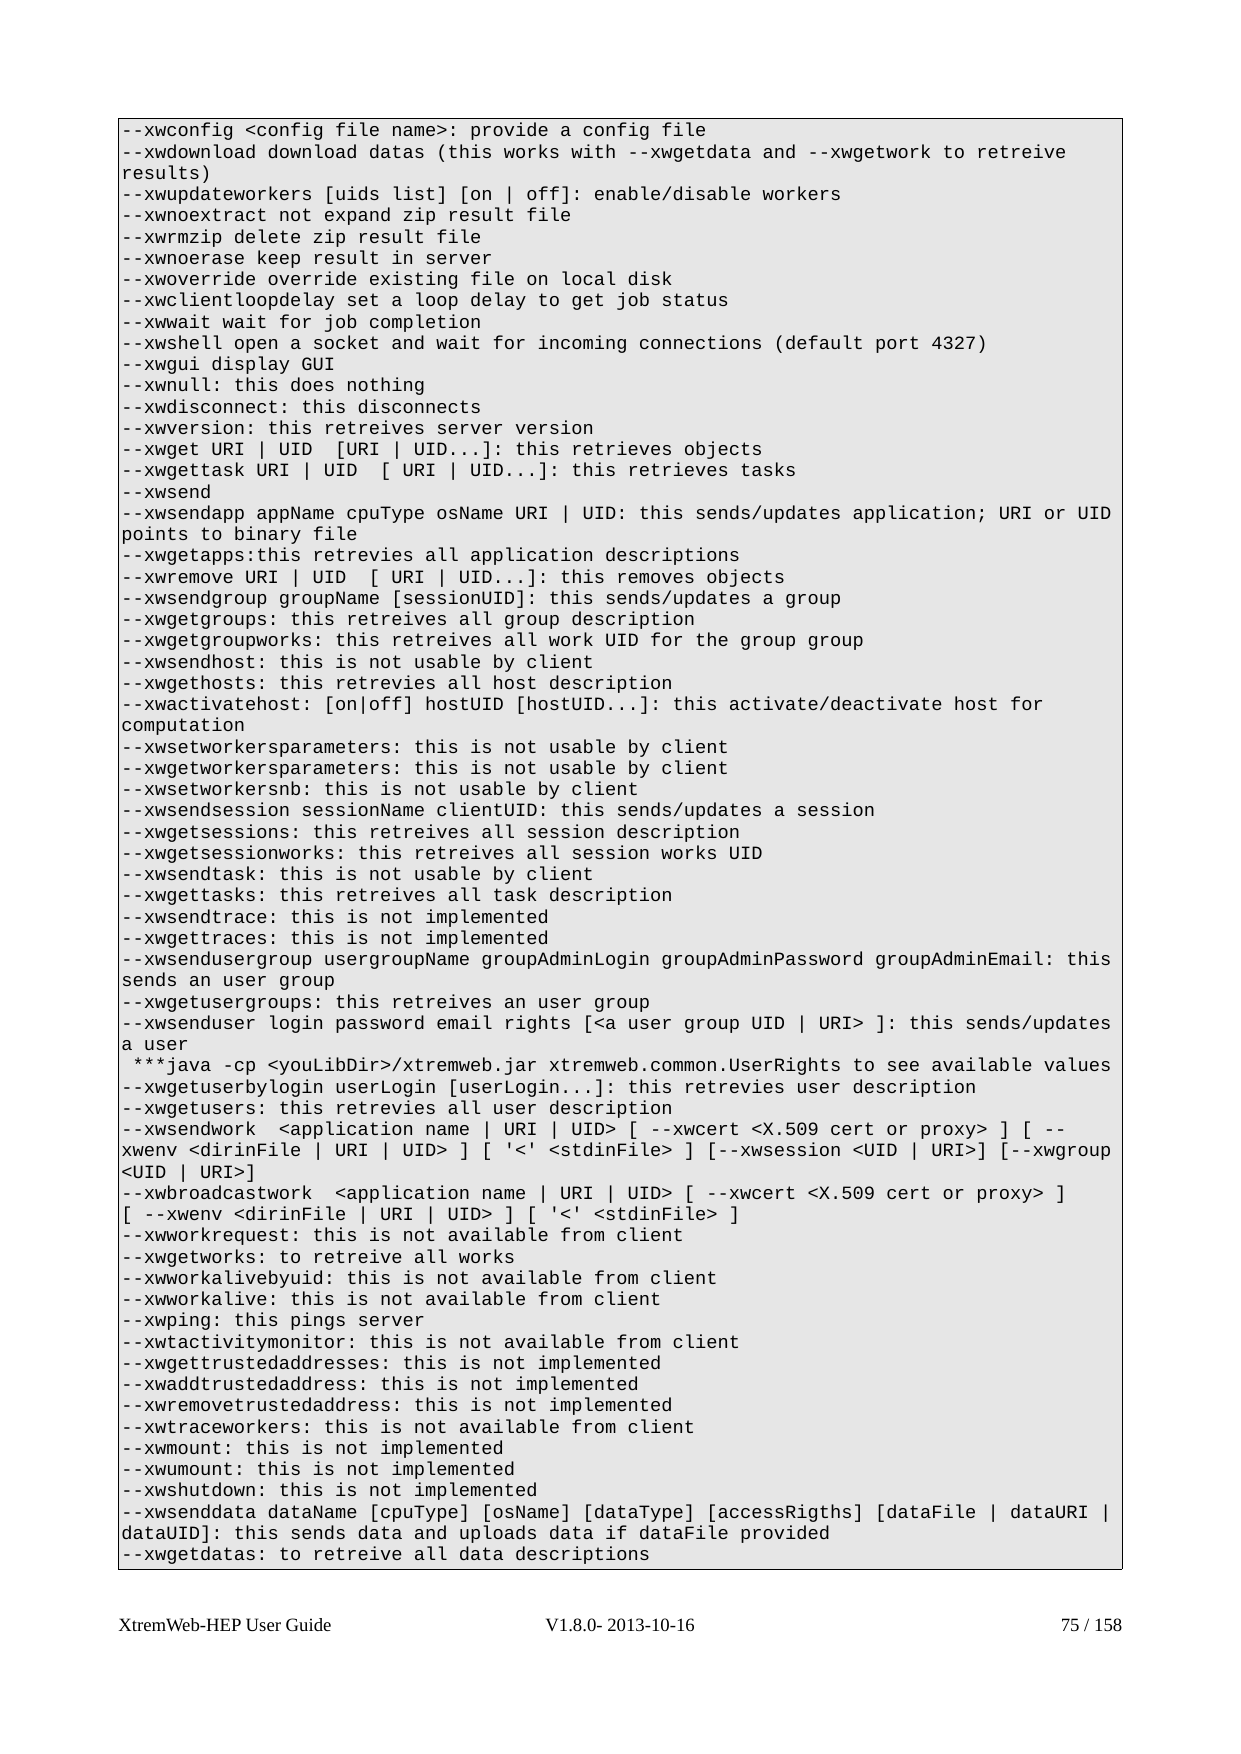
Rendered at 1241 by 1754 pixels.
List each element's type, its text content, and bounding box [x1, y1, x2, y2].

text --xwnoextract not expand zip result file [119, 203, 1122, 224]
text --xwget URI | UID [URI | UID...]: this retrieves objects [119, 437, 1122, 458]
text --xwgetdatas: to retreive all data descriptions [119, 1542, 1122, 1569]
text --xwping: this pings server [119, 1308, 1122, 1329]
text --xwshutdown: this is not implemented [119, 1478, 1122, 1499]
text --xwnull: this does nothing [119, 373, 1122, 394]
text --xwtraceworkers: this is not available from client [119, 1414, 1122, 1436]
text --xwdisconnect: this disconnects [119, 394, 1122, 416]
text --xwsetworkersnb: this is not usable by client [119, 777, 1122, 798]
text --xwbroadcastwork <application name | URI | UID> [ --xwcert <X.509 cert or proxy> ] [ --xwenv <dirinFile | URI | UID> ] [ '<' <stdinFile> ] [119, 1181, 1122, 1223]
text --xwsenddata dataName [cpuType] [osName] [dataType] [accessRigths] [dataFile | dataURI | dataUID]: this sends data and uploads data if dataFile provided [119, 1499, 1122, 1542]
text --xwgetapps:this retrevies all application descriptions [119, 543, 1122, 564]
text --xwumount: this is not implemented [119, 1457, 1122, 1478]
text --xwversion: this retreives server version [119, 416, 1122, 437]
text --xwsendtask: this is not usable by client [119, 862, 1122, 883]
text --xwactivatehost: [on|off] hostUID [hostUID...]: this activate/deactivate host for computation [119, 692, 1122, 734]
text --xwworkrequest: this is not available from client [119, 1223, 1122, 1244]
text --xwgui display GUI [119, 352, 1122, 373]
text --xwgetsessions: this retreives all session description [119, 819, 1122, 841]
text --xwupdateworkers [uids list] [on | off]: enable/disable workers [119, 182, 1122, 203]
text --xwsendhost: this is not usable by client [119, 649, 1122, 671]
text --xwmount: this is not implemented [119, 1436, 1122, 1457]
text --xwoverride override existing file on local disk [119, 267, 1122, 288]
text --xwgettask URI | UID [ URI | UID...]: this retrieves tasks [119, 458, 1122, 479]
text --xwsend [119, 479, 1122, 501]
text --xwclientloopdelay set a loop delay to get job status [119, 288, 1122, 309]
text --xwwait wait for job completion [119, 309, 1122, 331]
text --xwsenduser login password email rights [<a user group UID | URI> ]: this sends/updates a user [119, 1011, 1122, 1053]
text --xwgetworkersparameters: this is not usable by client [119, 756, 1122, 777]
text --xwgettraces: this is not implemented [119, 926, 1122, 947]
text --xwworkalivebyuid: this is not available from client [119, 1266, 1122, 1287]
text --xwgetgroupworks: this retreives all work UID for the group group [119, 628, 1122, 649]
text --xwgettasks: this retreives all task description [119, 883, 1122, 904]
text --xwremove URI | UID [ URI | UID...]: this removes objects [119, 564, 1122, 586]
text --xwsendsession sessionName clientUID: this sends/updates a session [119, 798, 1122, 819]
text --xwaddtrustedaddress: this is not implemented [119, 1372, 1122, 1393]
text --xwtactivitymonitor: this is not available from client [119, 1329, 1122, 1351]
text --xwremovetrustedaddress: this is not implemented [119, 1393, 1122, 1414]
text --xwconfig <config file name>: provide a config file [119, 119, 1122, 139]
text --xwgettrustedaddresses: this is not implemented [119, 1351, 1122, 1372]
text --xwgetgroups: this retreives all group description [119, 607, 1122, 628]
text --xwrmzip delete zip result file [119, 224, 1122, 246]
text --xwdownload download datas (this works with --xwgetdata and --xwgetwork to retreive results) [119, 139, 1122, 182]
text --xwshell open a socket and wait for incoming connections (default port 4327) [119, 331, 1122, 352]
text --xwgetworks: to retreive all works [119, 1244, 1122, 1266]
text --xwgetusergroups: this retreives an user group [119, 989, 1122, 1011]
text --xwgetsessionworks: this retreives all session works UID [119, 841, 1122, 862]
text --xwnoerase keep result in server [119, 246, 1122, 267]
text --xwsendwork <application name | URI | UID> [ --xwcert <X.509 cert or proxy> ] [ --xwenv <dirinFile | URI | UID> ] [ '<' <stdinFile> ] [--xwsession <UID | URI>] [--xwgroup <UID | URI>] [119, 1117, 1122, 1181]
text --xwsendtrace: this is not implemented [119, 904, 1122, 926]
text --xwworkalive: this is not available from client [119, 1287, 1122, 1308]
text --xwsetworkersparameters: this is not usable by client [119, 734, 1122, 756]
text --xwsendgroup groupName [sessionUID]: this sends/updates a group [119, 586, 1122, 607]
text --xwsendusergroup usergroupName groupAdminLogin groupAdminPassword groupAdminEmail: this sends an user group [119, 947, 1122, 989]
text --xwsendapp appName cpuType osName URI | UID: this sends/updates application; URI or UID points to binary file [119, 501, 1122, 543]
text --xwgetusers: this retrevies all user description [119, 1096, 1122, 1117]
text ***java -cp <youLibDir>/xtremweb.jar xtremweb.common.UserRights to see available values [119, 1053, 1122, 1074]
text --xwgethosts: this retrevies all host description [119, 671, 1122, 692]
text --xwgetuserbylogin userLogin [userLogin...]: this retrevies user description [119, 1074, 1122, 1096]
